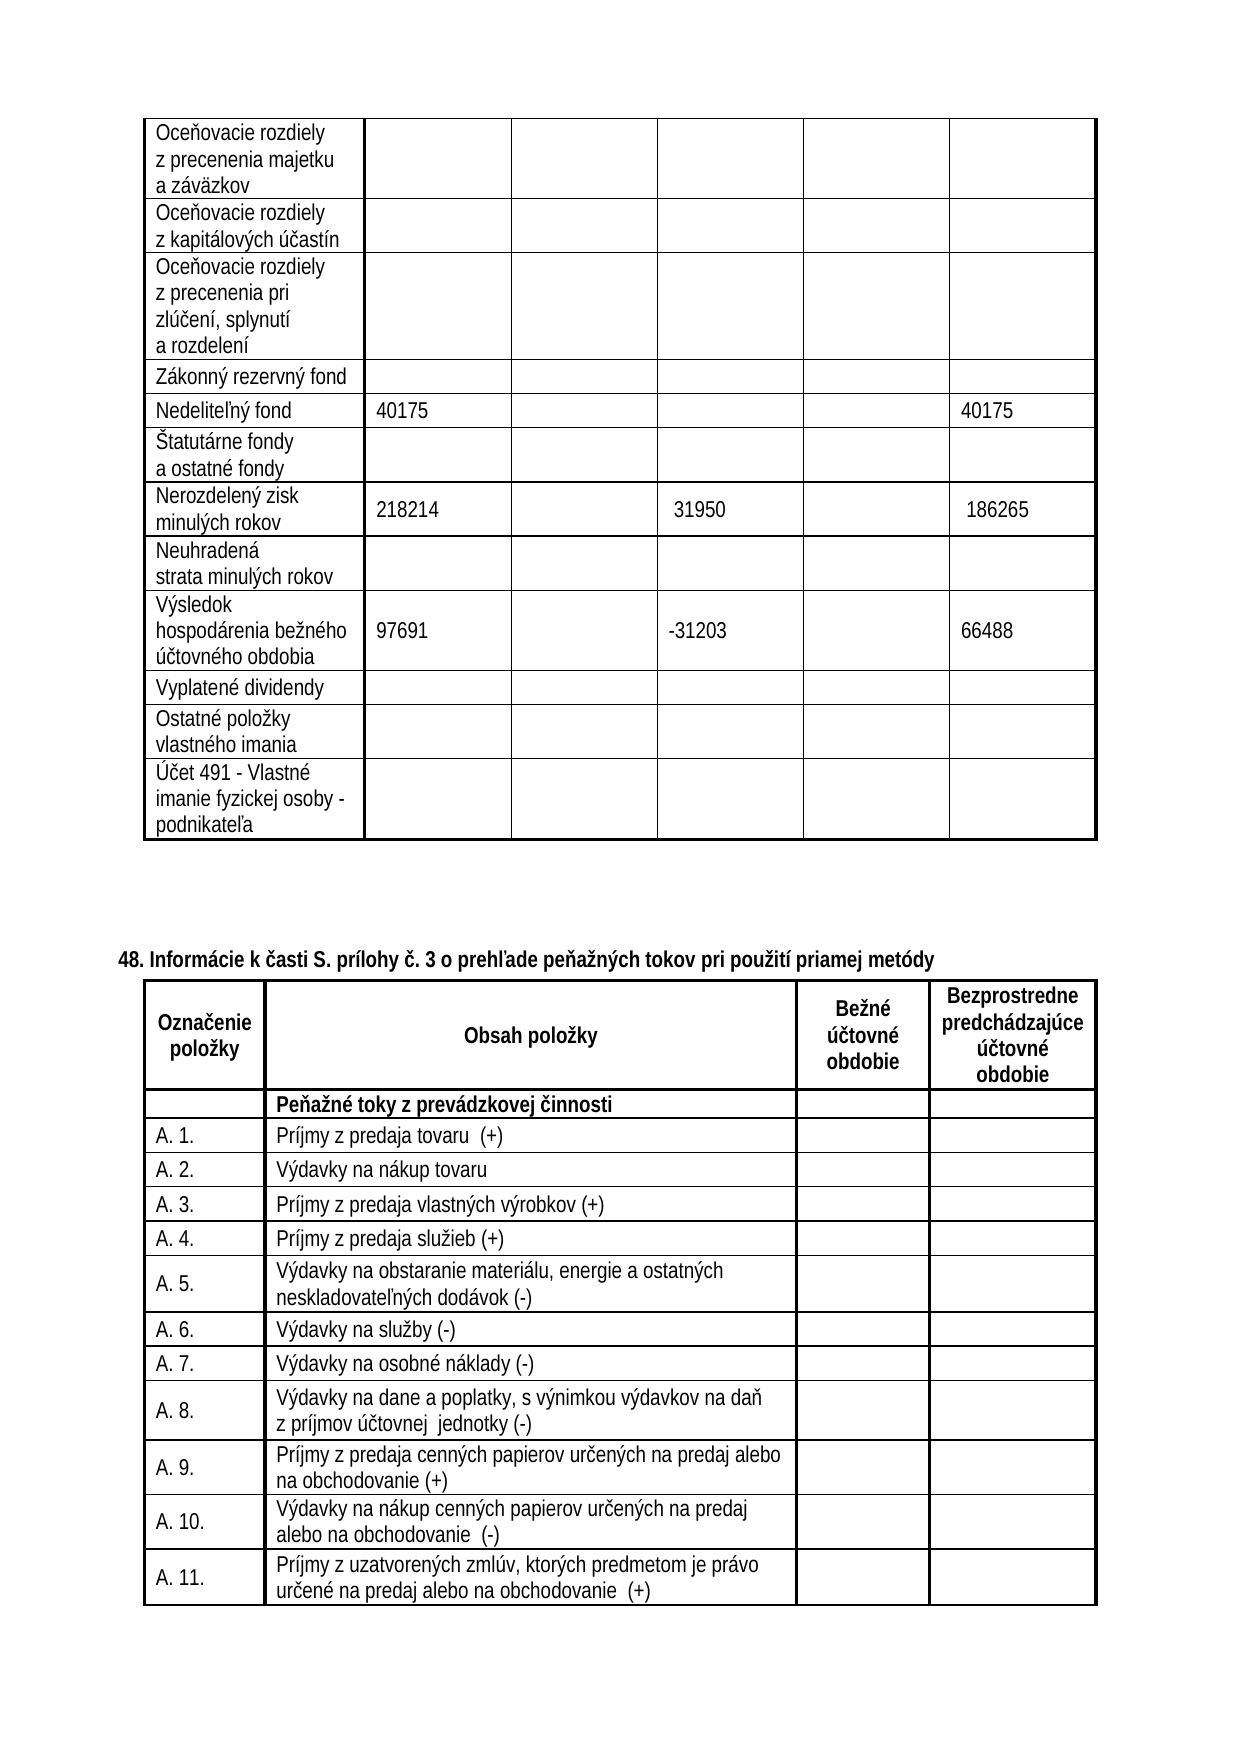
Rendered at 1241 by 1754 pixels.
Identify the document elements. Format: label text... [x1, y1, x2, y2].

table_cell Nerozdelený zisk minulých rokov [146, 483, 363, 535]
table_cell [366, 360, 511, 393]
table_cell [798, 1153, 928, 1186]
table_cell Výsledok hospodárenia bežného účtovného obdobia [146, 591, 363, 669]
table_cell [366, 537, 511, 589]
table_cell 40175 [366, 394, 511, 427]
table_cell [931, 1119, 1094, 1151]
table_cell Výdavky na služby (-) [267, 1313, 795, 1345]
table_cell [512, 759, 657, 838]
table_cell [658, 199, 803, 252]
table_cell Peňažné toky z prevádzkovej činnosti [267, 1091, 795, 1117]
table_cell Výdavky na nákup cenných papierov určených na predaj alebo na obchodovanie (-) [267, 1495, 795, 1548]
table_cell [804, 428, 949, 481]
table_cell [658, 537, 803, 589]
table_cell Ostatné položky vlastného imania [146, 705, 363, 758]
table_cell [512, 537, 657, 589]
table_cell [512, 428, 657, 481]
table_cell [804, 483, 949, 535]
table_cell [146, 1091, 263, 1117]
table_cell [366, 428, 511, 481]
table_cell [798, 1381, 928, 1439]
table_cell Vyplatené dividendy [146, 671, 363, 704]
table_cell A. 5. [146, 1256, 263, 1311]
text 48. Informácie k časti S. prílohy č. 3 o prehľade peňažných tokov pri použití priamej metódy [118, 946, 1122, 973]
table_cell [512, 483, 657, 535]
table_cell [798, 1550, 928, 1604]
table_cell [798, 1441, 928, 1493]
table_cell [512, 591, 657, 669]
table_cell A. 8. [146, 1381, 263, 1439]
table_cell [950, 199, 1094, 252]
table_cell [366, 253, 511, 358]
table_cell A. 9. [146, 1441, 263, 1493]
table_cell [950, 428, 1094, 481]
table_cell Príjmy z predaja tovaru (+) [267, 1119, 795, 1151]
table_cell [931, 1091, 1094, 1117]
table_cell [931, 1441, 1094, 1493]
table_header Obsah položky [267, 982, 795, 1087]
table_cell [512, 394, 657, 427]
table_cell [366, 671, 511, 704]
table_cell [798, 1119, 928, 1151]
table_cell [512, 360, 657, 393]
table_cell Príjmy z uzatvorených zmlúv, ktorých predmetom je právo určené na predaj alebo na obchodovanie (+) [267, 1550, 795, 1604]
table_cell [804, 360, 949, 393]
table_cell [804, 537, 949, 589]
table_cell [804, 119, 949, 198]
table_cell [931, 1313, 1094, 1345]
table_cell [931, 1347, 1094, 1380]
table_cell [950, 360, 1094, 393]
table_cell Oceňovacie rozdiely z precenenia majetku a záväzkov [146, 119, 363, 198]
table_cell Výdavky na obstaranie materiálu, energie a ostatných neskladovateľných dodávok (-) [267, 1256, 795, 1311]
table_cell [658, 705, 803, 758]
table_cell [931, 1222, 1094, 1254]
table_cell -31203 [658, 591, 803, 669]
table_cell [658, 759, 803, 838]
table_cell [798, 1091, 928, 1117]
table_cell [804, 671, 949, 704]
table_cell Zákonný rezervný fond [146, 360, 363, 393]
table_cell [804, 591, 949, 669]
table_cell [931, 1256, 1094, 1311]
table_cell Neuhradená strata minulých rokov [146, 537, 363, 589]
table_cell [804, 199, 949, 252]
table_cell [931, 1550, 1094, 1604]
table_cell Oceňovacie rozdiely z kapitálových účastín [146, 199, 363, 252]
table_cell [931, 1187, 1094, 1220]
table_cell A. 3. [146, 1187, 263, 1220]
table_cell 218214 [366, 483, 511, 535]
table_cell [931, 1381, 1094, 1439]
table_cell Oceňovacie rozdiely z precenenia pri zlúčení, splynutí a rozdelení [146, 253, 363, 358]
table_cell [950, 759, 1094, 838]
table_cell [512, 671, 657, 704]
table_cell 97691 [366, 591, 511, 669]
table_header Bežné účtovné obdobie [798, 982, 928, 1087]
table_cell [804, 705, 949, 758]
table_cell 40175 [950, 394, 1094, 427]
table_cell [950, 253, 1094, 358]
table_cell [512, 199, 657, 252]
table_cell [798, 1187, 928, 1220]
table_cell Nedeliteľný fond [146, 394, 363, 427]
table_cell 66488 [950, 591, 1094, 669]
table_cell [798, 1222, 928, 1254]
table_cell [658, 671, 803, 704]
table_cell Príjmy z predaja vlastných výrobkov (+) [267, 1187, 795, 1220]
table_cell A. 6. [146, 1313, 263, 1345]
table_cell Výdavky na dane a poplatky, s výnimkou výdavkov na daň z príjmov účtovnej jednotky (-) [267, 1381, 795, 1439]
table_cell 31950 [658, 483, 803, 535]
table_cell Štatutárne fondy a ostatné fondy [146, 428, 363, 481]
table_cell [798, 1256, 928, 1311]
table_cell [804, 253, 949, 358]
table_cell A. 1. [146, 1119, 263, 1151]
table_cell A. 4. [146, 1222, 263, 1254]
table_cell [366, 199, 511, 252]
table_cell [798, 1313, 928, 1345]
table_cell [512, 705, 657, 758]
table_cell [658, 394, 803, 427]
table_cell [950, 119, 1094, 198]
table_cell [798, 1495, 928, 1548]
table_cell [931, 1153, 1094, 1186]
table_cell Výdavky na osobné náklady (-) [267, 1347, 795, 1380]
table_cell [512, 119, 657, 198]
table_cell [366, 705, 511, 758]
table_cell A. 2. [146, 1153, 263, 1186]
table_cell A. 10. [146, 1495, 263, 1548]
table_cell [804, 394, 949, 427]
table_cell Príjmy z predaja cenných papierov určených na predaj alebo na obchodovanie (+) [267, 1441, 795, 1493]
table_cell Účet 491 - Vlastné imanie fyzickej osoby - podnikateľa [146, 759, 363, 838]
table_cell [931, 1495, 1094, 1548]
table_cell [512, 253, 657, 358]
table_header Bezprostredne predchádzajúce účtovné obdobie [931, 982, 1094, 1087]
table_cell [658, 119, 803, 198]
table_cell A. 11. [146, 1550, 263, 1604]
table_cell Príjmy z predaja služieb (+) [267, 1222, 795, 1254]
table_cell 186265 [950, 483, 1094, 535]
table_cell [798, 1347, 928, 1380]
table_cell Výdavky na nákup tovaru [267, 1153, 795, 1186]
table_cell [366, 759, 511, 838]
table_cell [366, 119, 511, 198]
table_cell A. 7. [146, 1347, 263, 1380]
table_header Označenie položky [146, 982, 263, 1087]
table_cell [658, 360, 803, 393]
table_cell [950, 671, 1094, 704]
table_cell [804, 759, 949, 838]
table_cell [950, 537, 1094, 589]
table_cell [658, 253, 803, 358]
table_cell [950, 705, 1094, 758]
table_cell [658, 428, 803, 481]
